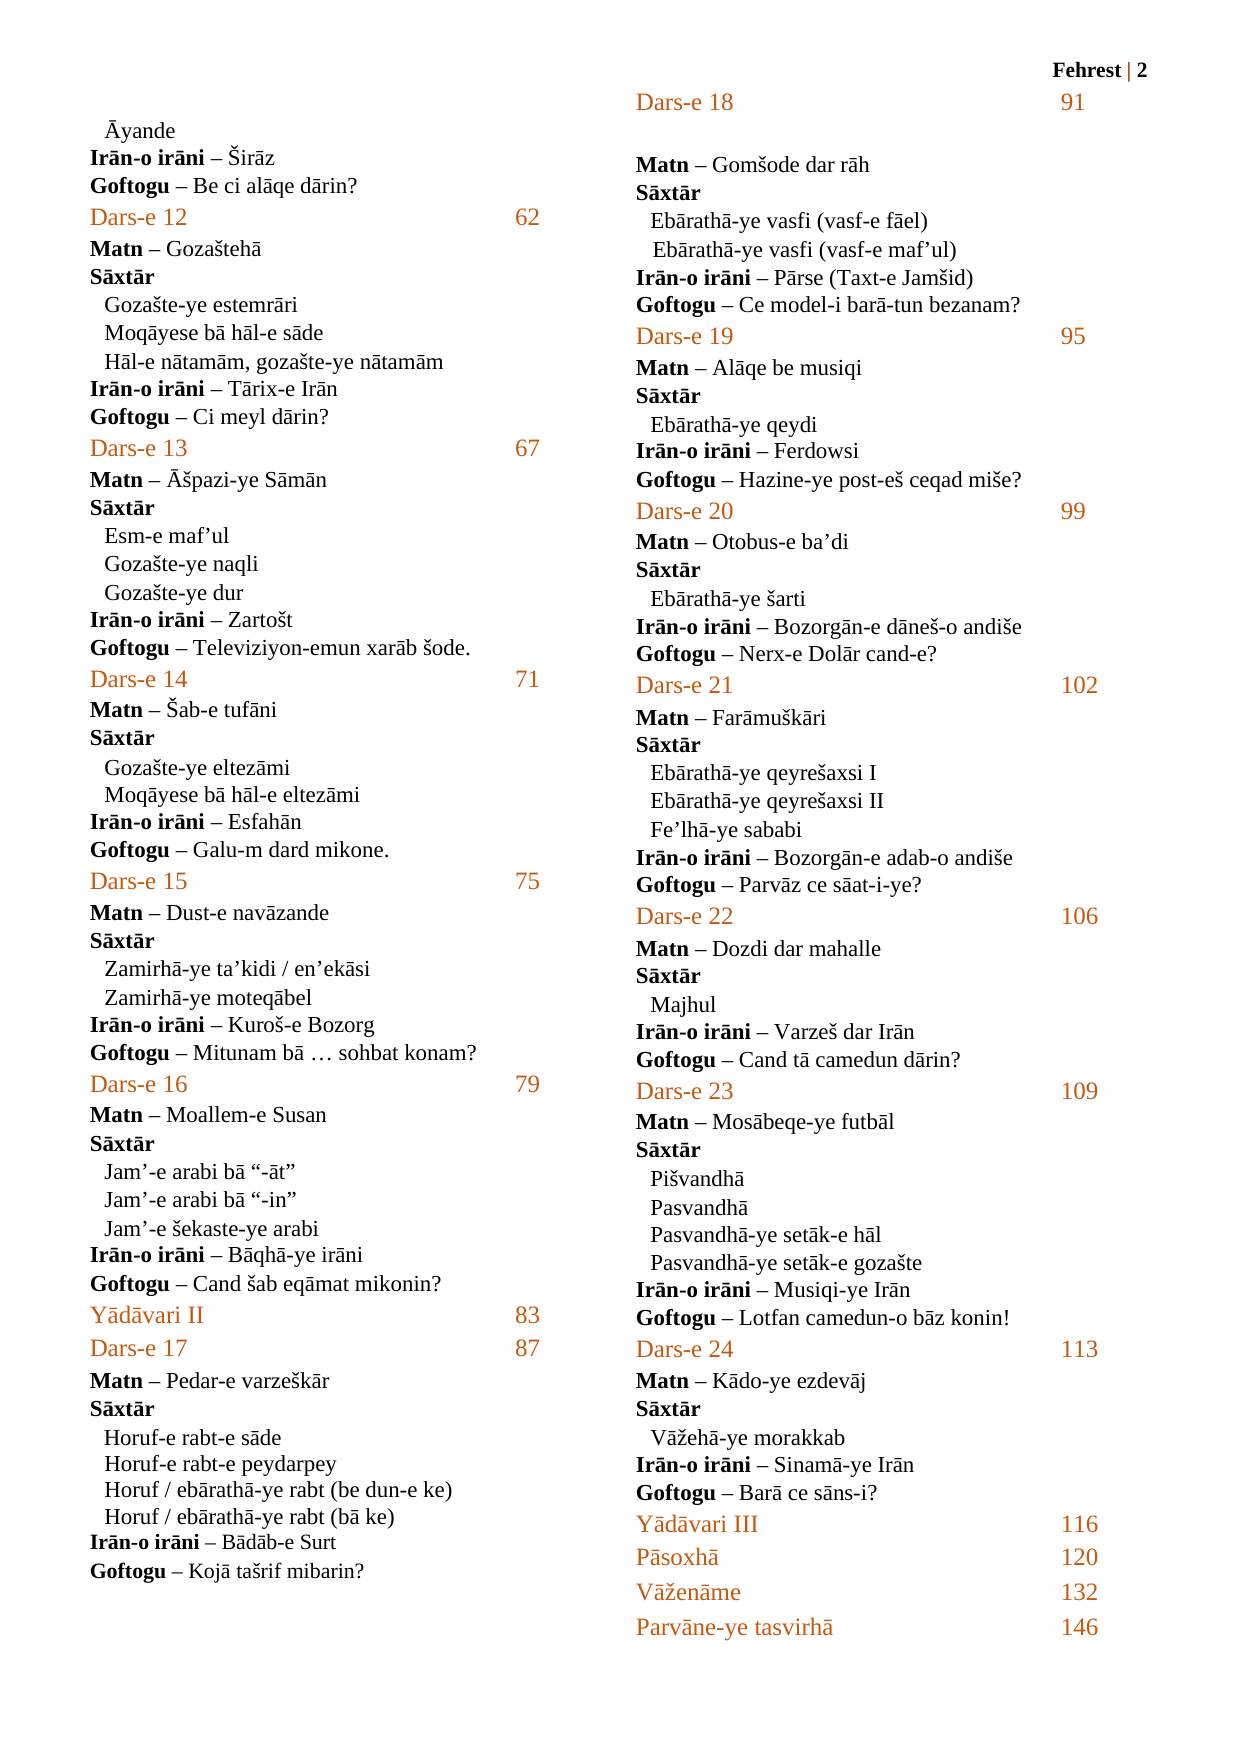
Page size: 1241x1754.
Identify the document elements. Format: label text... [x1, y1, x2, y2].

table_cell Matn – Otobus‐e ba’di [636, 528, 1038, 556]
table_cell [492, 1395, 539, 1424]
table_cell [1038, 934, 1152, 962]
table_cell Sāxtār [636, 1395, 1038, 1423]
table_cell Gozašte‐ye eltezāmi [90, 753, 492, 781]
table_header Āyande [90, 116, 492, 144]
table_cell [492, 403, 539, 433]
table_cell [492, 319, 539, 347]
table_cell [1038, 1276, 1152, 1304]
table_cell Parvāne‐ye tasvirhā [636, 1612, 1038, 1646]
table_cell Sāxtār [636, 1136, 1038, 1165]
table_cell [492, 1039, 539, 1069]
table_cell Goftogu – Ce model‐i barā‐tun bezanam? [636, 291, 1038, 321]
table_cell [492, 955, 539, 983]
table_cell Vāžehā‐ye morakkab [636, 1424, 1038, 1451]
text Irān‐o irāni – Bādāb‐e Surt Goftogu – Kojā tašrif mibarin? [89, 1529, 369, 1584]
table_cell Dars‐e 18 [636, 87, 1038, 151]
table_header [492, 116, 539, 144]
table_cell 116 [1038, 1509, 1152, 1542]
table_cell Ebārathā‐ye šarti [636, 585, 1038, 612]
text Horuf‐e rabt‐e sāde Horuf‐e rabt‐e peydarpey [103, 1424, 344, 1476]
table_cell [1038, 1424, 1152, 1451]
table_cell Dars‐e 12 [90, 202, 492, 235]
table_cell Sāxtār [90, 263, 492, 291]
table_cell 71 [492, 664, 539, 696]
table_cell [1038, 1018, 1152, 1046]
table_cell Irān‐o irāni – Zartošt [90, 606, 492, 634]
table_cell Pasvandhā [636, 1193, 1038, 1221]
table_cell Goftogu – Ci meyl dārin? [90, 403, 492, 433]
table_cell [1038, 151, 1152, 179]
table_cell Goftogu – Cand šab eqāmat mikonin? [90, 1270, 492, 1300]
table_cell Zamirhā‐ye ta’kidi / en’ekāsi [90, 955, 492, 983]
table_cell [492, 1158, 539, 1186]
table_cell Irān‐o irāni – Pārse (Taxt‐e Jamšid) [636, 263, 1038, 291]
table_cell [1038, 640, 1152, 670]
table_cell Dars‐e 22 [636, 901, 1038, 934]
table_cell Sāxtār [90, 724, 492, 753]
table_cell 102 [1038, 670, 1152, 703]
table_cell Gozašte‐ye naqli [90, 550, 492, 578]
table_cell [1038, 1249, 1152, 1276]
table_cell Irān‐o irāni – Varzeš dar Irān [636, 1018, 1038, 1046]
table_cell 146 [1038, 1612, 1152, 1646]
table_cell [1038, 382, 1152, 410]
table_cell Irān‐o irāni – Tārix‐e Irān [90, 375, 492, 403]
table_cell [1038, 1165, 1152, 1193]
table_cell Ebārathā‐ye qeydi [636, 410, 1038, 438]
table_cell [1038, 1221, 1152, 1249]
table_header Fehrest | 2 [1038, 57, 1152, 87]
table_cell Irān‐o irāni – Ferdowsi [636, 438, 1038, 466]
table_cell 62 [492, 202, 539, 235]
table_cell [1038, 466, 1152, 496]
table_cell Goftogu – Be ci alāqe dārin? [90, 172, 492, 202]
table_cell Dars‐e 13 [90, 433, 492, 466]
table_cell Ebārathā‐ye qeyrešaxsi I [636, 759, 1038, 787]
table_cell Dars‐e 19 [636, 321, 1038, 354]
text Horuf / ebārathā‐ye rabt (be dun‐e ke) Horuf / ebārathā‐ye rabt (bā ke) [104, 1477, 465, 1529]
table_cell [1038, 1451, 1152, 1479]
table_cell Moqāyese bā hāl‐e sāde [90, 319, 492, 347]
table_cell [492, 696, 539, 724]
table_cell Goftogu – Nerx‐e Dolār cand‐e? [636, 640, 1038, 670]
table_cell [1038, 1395, 1152, 1423]
table_cell Sāxtār [90, 1395, 492, 1424]
table_cell 95 [1038, 321, 1152, 354]
table_cell Dars‐e 24 [636, 1334, 1038, 1367]
table_cell [1038, 962, 1152, 990]
table_cell Irān‐o irāni – Bozorgān‐e adab‐o andiše [636, 843, 1038, 871]
table_cell [492, 984, 539, 1011]
table_cell Goftogu – Hazine‐ye post‐eš ceqad miše? [636, 466, 1038, 496]
table_cell Zamirhā‐ye moteqābel [90, 984, 492, 1011]
table_cell Goftogu – Barā ce sāns‐i? [636, 1479, 1038, 1509]
table_cell [1038, 612, 1152, 640]
table_cell [1038, 990, 1152, 1018]
table_cell Dars‐e 14 [90, 664, 492, 696]
table_cell [492, 634, 539, 664]
table_cell Goftogu – Parvāz ce sāat‐i‐ye? [636, 871, 1038, 901]
table_cell Sāxtār [636, 556, 1038, 585]
table_cell [492, 466, 539, 494]
table_cell Jam’‐e šekaste‐ye arabi [90, 1214, 492, 1242]
table_cell [492, 235, 539, 263]
table_cell [1038, 843, 1152, 871]
table_cell Dars‐e 21 [636, 670, 1038, 703]
table_cell Ebārathā‐ye qeyrešaxsi II [636, 788, 1038, 815]
table_cell [1038, 410, 1152, 438]
table_cell Irān‐o irāni – Sinamā‐ye Irān [636, 1451, 1038, 1479]
table_cell Sāxtār [90, 494, 492, 522]
table_cell [492, 1011, 539, 1039]
table_cell Majhul [636, 990, 1038, 1018]
table_cell [1038, 556, 1152, 585]
table_cell [492, 1214, 539, 1242]
table_cell Matn – Pedar‐e varzeškār [90, 1367, 492, 1395]
table_cell Sāxtār [636, 731, 1038, 759]
table_cell [1038, 1479, 1152, 1509]
table_cell Dars‐e 23 [636, 1076, 1038, 1108]
table_cell Matn – Gomšode dar rāh [636, 151, 1038, 179]
table_cell Yādāvari II [90, 1300, 492, 1333]
table_cell [492, 1270, 539, 1300]
table_cell [492, 291, 539, 319]
table_cell [1038, 1046, 1152, 1076]
table_cell [492, 1242, 539, 1269]
table_cell Dars‐e 15 [90, 866, 492, 899]
table_cell Sāxtār [90, 1130, 492, 1158]
table_cell Irān‐o irāni – Bozorgān‐e dāneš‐o andiše [636, 612, 1038, 640]
table_cell [1038, 871, 1152, 901]
table_cell [492, 263, 539, 291]
table_cell 106 [1038, 901, 1152, 934]
table_cell [492, 550, 539, 578]
table_cell [492, 808, 539, 836]
table_cell Goftogu – Galu‐m dard mikone. [90, 836, 492, 866]
table_cell 113 [1038, 1334, 1152, 1367]
table_cell [492, 375, 539, 403]
table_cell [492, 522, 539, 550]
table_cell [1038, 291, 1152, 321]
table_cell Pāsoxhā [636, 1542, 1038, 1577]
table_cell 83 [492, 1300, 539, 1333]
table_cell Matn – Mosābeqe‐ye futbāl [636, 1108, 1038, 1136]
table_cell [492, 899, 539, 927]
table_cell [1038, 263, 1152, 291]
table_cell 132 [1038, 1577, 1152, 1612]
table_cell 91 [1038, 87, 1152, 151]
table_cell [492, 724, 539, 753]
table_cell Matn – Farāmuškāri [636, 703, 1038, 731]
table_cell [492, 494, 539, 522]
table_cell [492, 1367, 539, 1395]
table_cell Ebārathā‐ye vasfi (vasf‐e maf’ul) [636, 235, 1038, 263]
table_cell [1038, 788, 1152, 815]
table_cell [1038, 1136, 1152, 1165]
table_cell Matn – Dust‐e navāzande [90, 899, 492, 927]
table_cell [492, 347, 539, 375]
table_cell Matn – Alāqe be musiqi [636, 354, 1038, 382]
table_cell [1038, 1108, 1152, 1136]
table_cell [1038, 438, 1152, 466]
table_cell [492, 606, 539, 634]
table_cell Goftogu – Cand tā camedun dārin? [636, 1046, 1038, 1076]
table_cell [1038, 585, 1152, 612]
table_cell 75 [492, 866, 539, 899]
table_cell 99 [1038, 496, 1152, 528]
table_cell [492, 836, 539, 866]
table_cell 109 [1038, 1076, 1152, 1108]
table_cell 87 [492, 1333, 539, 1367]
table_cell [1038, 1304, 1152, 1334]
table_cell Gozašte‐ye estemrāri [90, 291, 492, 319]
table_cell Jam’‐e arabi bā “‐in” [90, 1186, 492, 1214]
table_cell [1038, 528, 1152, 556]
table_cell Gozašte‐ye dur [90, 578, 492, 606]
table_cell Matn – Dozdi dar mahalle [636, 934, 1038, 962]
table_cell [1038, 731, 1152, 759]
table_cell Esm‐e maf’ul [90, 522, 492, 550]
table_cell [492, 927, 539, 955]
table_cell Ebārathā‐ye vasfi (vasf‐e fāel) [636, 207, 1038, 235]
table_cell Irān‐o irāni – Širāz [90, 144, 492, 172]
table_cell Goftogu – Mitunam bā … sohbat konam? [90, 1039, 492, 1069]
table_cell Pasvandhā‐ye setāk‐e hāl [636, 1221, 1038, 1249]
table_cell [1038, 759, 1152, 787]
table_cell 79 [492, 1069, 539, 1102]
table_cell Matn – Šab‐e tufāni [90, 696, 492, 724]
table_cell [1038, 1367, 1152, 1395]
table_cell 120 [1038, 1542, 1152, 1577]
table_cell Sāxtār [636, 382, 1038, 410]
table_cell Jam’‐e arabi bā “‐āt” [90, 1158, 492, 1186]
table_cell Goftogu – Lotfan camedun‐o bāz konin! [636, 1304, 1038, 1334]
table_cell [1038, 1193, 1152, 1221]
table_cell Irān‐o irāni – Esfahān [90, 808, 492, 836]
table_cell [492, 172, 539, 202]
table_cell Irān‐o irāni – Bāqhā‐ye irāni [90, 1242, 492, 1269]
table_cell Vāženāme [636, 1577, 1038, 1612]
table_cell [492, 781, 539, 808]
table_cell Dars‐e 17 [90, 1333, 492, 1367]
table_cell [1038, 179, 1152, 207]
table_cell Sāxtār [90, 927, 492, 955]
table_cell Pišvandhā [636, 1165, 1038, 1193]
table_cell [1038, 703, 1152, 731]
table_cell [492, 1130, 539, 1158]
table_cell [492, 144, 539, 172]
table_cell [1038, 815, 1152, 843]
table_cell Matn – Moallem‐e Susan [90, 1102, 492, 1129]
table_cell Sāxtār [636, 962, 1038, 990]
table_cell [1038, 354, 1152, 382]
table_cell Sāxtār [636, 179, 1038, 207]
table_cell [1038, 207, 1152, 235]
table_cell [492, 1102, 539, 1129]
table_cell [492, 578, 539, 606]
table_cell Dars‐e 16 [90, 1069, 492, 1102]
table_cell [492, 1186, 539, 1214]
table_cell Goftogu – Televiziyon‐emun xarāb šode. [90, 634, 492, 664]
table_cell Hāl‐e nātamām, gozašte‐ye nātamām [90, 347, 492, 375]
table_cell Irān‐o irāni – Kuroš‐e Bozorg [90, 1011, 492, 1039]
table_cell 67 [492, 433, 539, 466]
table_cell Matn – Gozaštehā [90, 235, 492, 263]
table_cell Fe’lhā‐ye sababi [636, 815, 1038, 843]
table_cell Moqāyese bā hāl‐e eltezāmi [90, 781, 492, 808]
table_cell Matn – Kādo‐ye ezdevāj [636, 1367, 1038, 1395]
table_cell Matn – Āšpazi‐ye Sāmān [90, 466, 492, 494]
table_cell Pasvandhā‐ye setāk‐e gozašte [636, 1249, 1038, 1276]
table_header [636, 57, 1038, 87]
table_cell Yādāvari III [636, 1509, 1038, 1542]
table_cell [1038, 235, 1152, 263]
table_cell [492, 753, 539, 781]
table_cell Irān‐o irāni – Musiqi‐ye Irān [636, 1276, 1038, 1304]
table_cell Dars‐e 20 [636, 496, 1038, 528]
